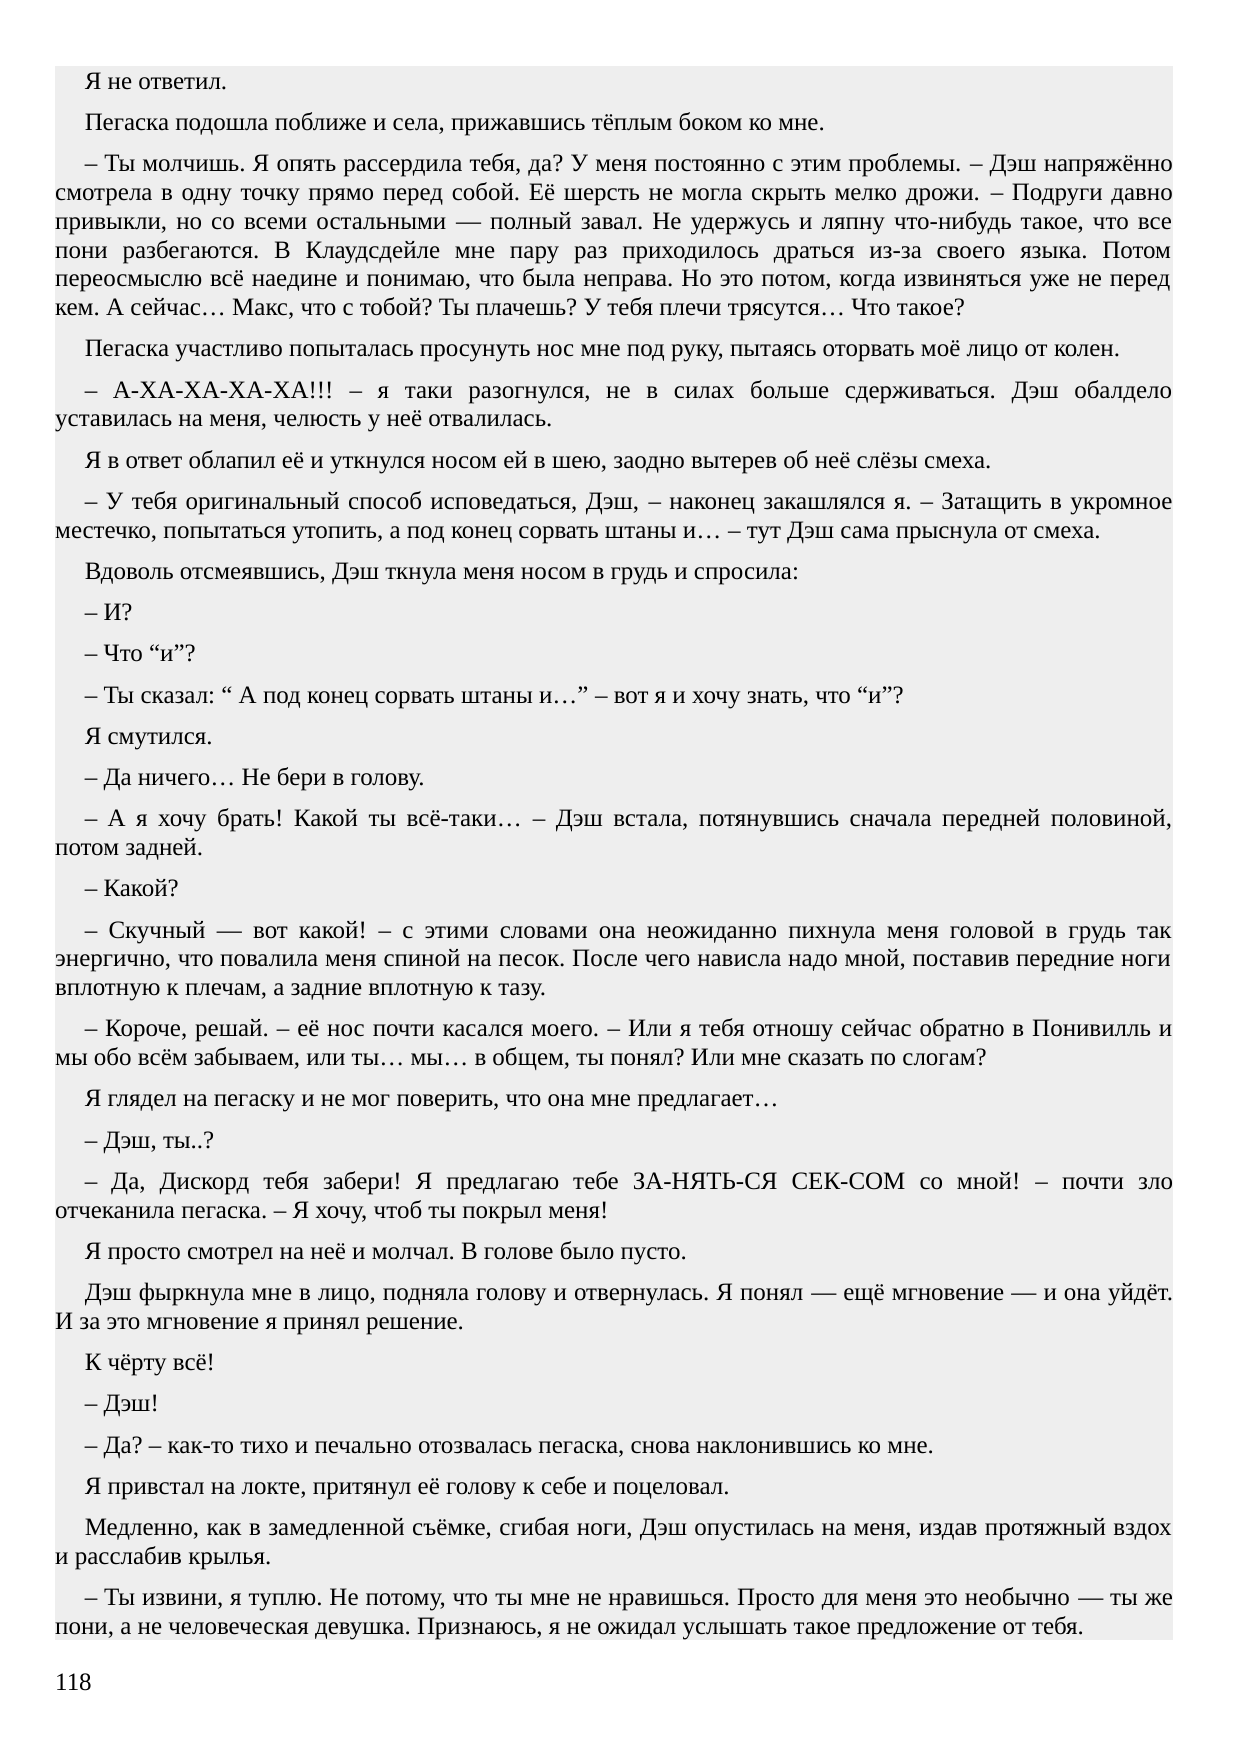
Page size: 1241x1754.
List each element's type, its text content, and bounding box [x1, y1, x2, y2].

text Дэш фыркнула мне в лицо, подняла голову и отвернулась. Я понял — ещё мгновение — и она уйдёт. И за это мгновение я принял решение. [55, 1277, 1173, 1335]
text Пегаска подошла поближе и села, прижавшись тёплым боком ко мне. [55, 107, 1173, 136]
text – Скучный — вот какой! – с этими словами она неожиданно пихнула меня головой в грудь так энергично, что повалила меня спиной на песок. После чего нависла надо мной, поставив передние ноги вплотную к плечам, а задние вплотную к тазу. [55, 915, 1173, 1001]
text Я просто смотрел на неё и молчал. В голове было пусто. [55, 1236, 1173, 1265]
text К чёрту всё! [55, 1347, 1173, 1376]
text Пегаска участливо попыталась просунуть нос мне под руку, пытаясь оторвать моё лицо от колен. [55, 333, 1173, 362]
text Вдоволь отсмеявшись, Дэш ткнула меня носом в грудь и спросила: [55, 556, 1173, 585]
text – Да ничего… Не бери в голову. [55, 762, 1173, 791]
text – Что “и”? [55, 638, 1173, 667]
text Я в ответ облапил её и уткнулся носом ей в шею, заодно вытерев об неё слёзы смеха. [55, 445, 1173, 473]
text – А-ХА-ХА-ХА-ХА!!! – я таки разогнулся, не в силах больше сдерживаться. Дэш обалдело уставилась на меня, челюсть у неё отвалилась. [55, 375, 1173, 432]
text – Ты извини, я туплю. Не потому, что ты мне не нравишься. Просто для меня это необычно — ты же пони, а не человеческая девушка. Признаюсь, я не ожидал услышать такое предложение от тебя. [55, 1582, 1173, 1640]
text – Короче, решай. – её нос почти касался моего. – Или я тебя отношу сейчас обратно в Понивилль и мы обо всём забываем, или ты… мы… в общем, ты понял? Или мне сказать по слогам? [55, 1013, 1173, 1071]
text – У тебя оригинальный способ исповедаться, Дэш, – наконец закашлялся я. – Затащить в укромное местечко, попытаться утопить, а под конец сорвать штаны и… – тут Дэш сама прыснула от смеха. [55, 486, 1173, 543]
text – Да? – как-то тихо и печально отозвалась пегаска, снова наклонившись ко мне. [55, 1430, 1173, 1458]
text – А я хочу брать! Какой ты всё-таки… – Дэш встала, потянувшись сначала передней половиной, потом задней. [55, 803, 1173, 861]
text Я глядел на пегаску и не мог поверить, что она мне предлагает… [55, 1083, 1173, 1112]
text Я привстал на локте, притянул её голову к себе и поцеловал. [55, 1471, 1173, 1500]
text – Дэш! [55, 1388, 1173, 1417]
text Я смутился. [55, 721, 1173, 750]
text – Ты молчишь. Я опять рассердила тебя, да? У меня постоянно с этим проблемы. – Дэш напряжённо смотрела в одну точку прямо перед собой. Её шерсть не могла скрыть мелко дрожи. – Подруги давно привыкли, но со всеми остальными — полный завал. Не удержусь и ляпну что-нибудь такое, что все пони разбегаются. В Клаудсдейле мне пару раз приходилось драться из-за своего языка. Потом переосмыслю всё наедине и понимаю, что была неправа. Но это потом, когда извиняться уже не перед кем. А сейчас… Макс, что с тобой? Ты плачешь? У тебя плечи трясутся… Что такое? [55, 148, 1173, 321]
text Медленно, как в замедленной съёмке, сгибая ноги, Дэш опустилась на меня, издав протяжный вздох и расслабив крылья. [55, 1512, 1173, 1570]
text – И? [55, 597, 1173, 626]
text – Дэш, ты..? [55, 1125, 1173, 1153]
text – Ты сказал: “ А под конец сорвать штаны и…” – вот я и хочу знать, что “и”? [55, 680, 1173, 708]
text – Да, Дискорд тебя забери! Я предлагаю тебе ЗА-НЯТЬ-СЯ СЕК-СОМ со мной! – почти зло отчеканила пегаска. – Я хочу, чтоб ты покрыл меня! [55, 1166, 1173, 1223]
text – Какой? [55, 873, 1173, 902]
text Я не ответил. [55, 66, 1173, 95]
